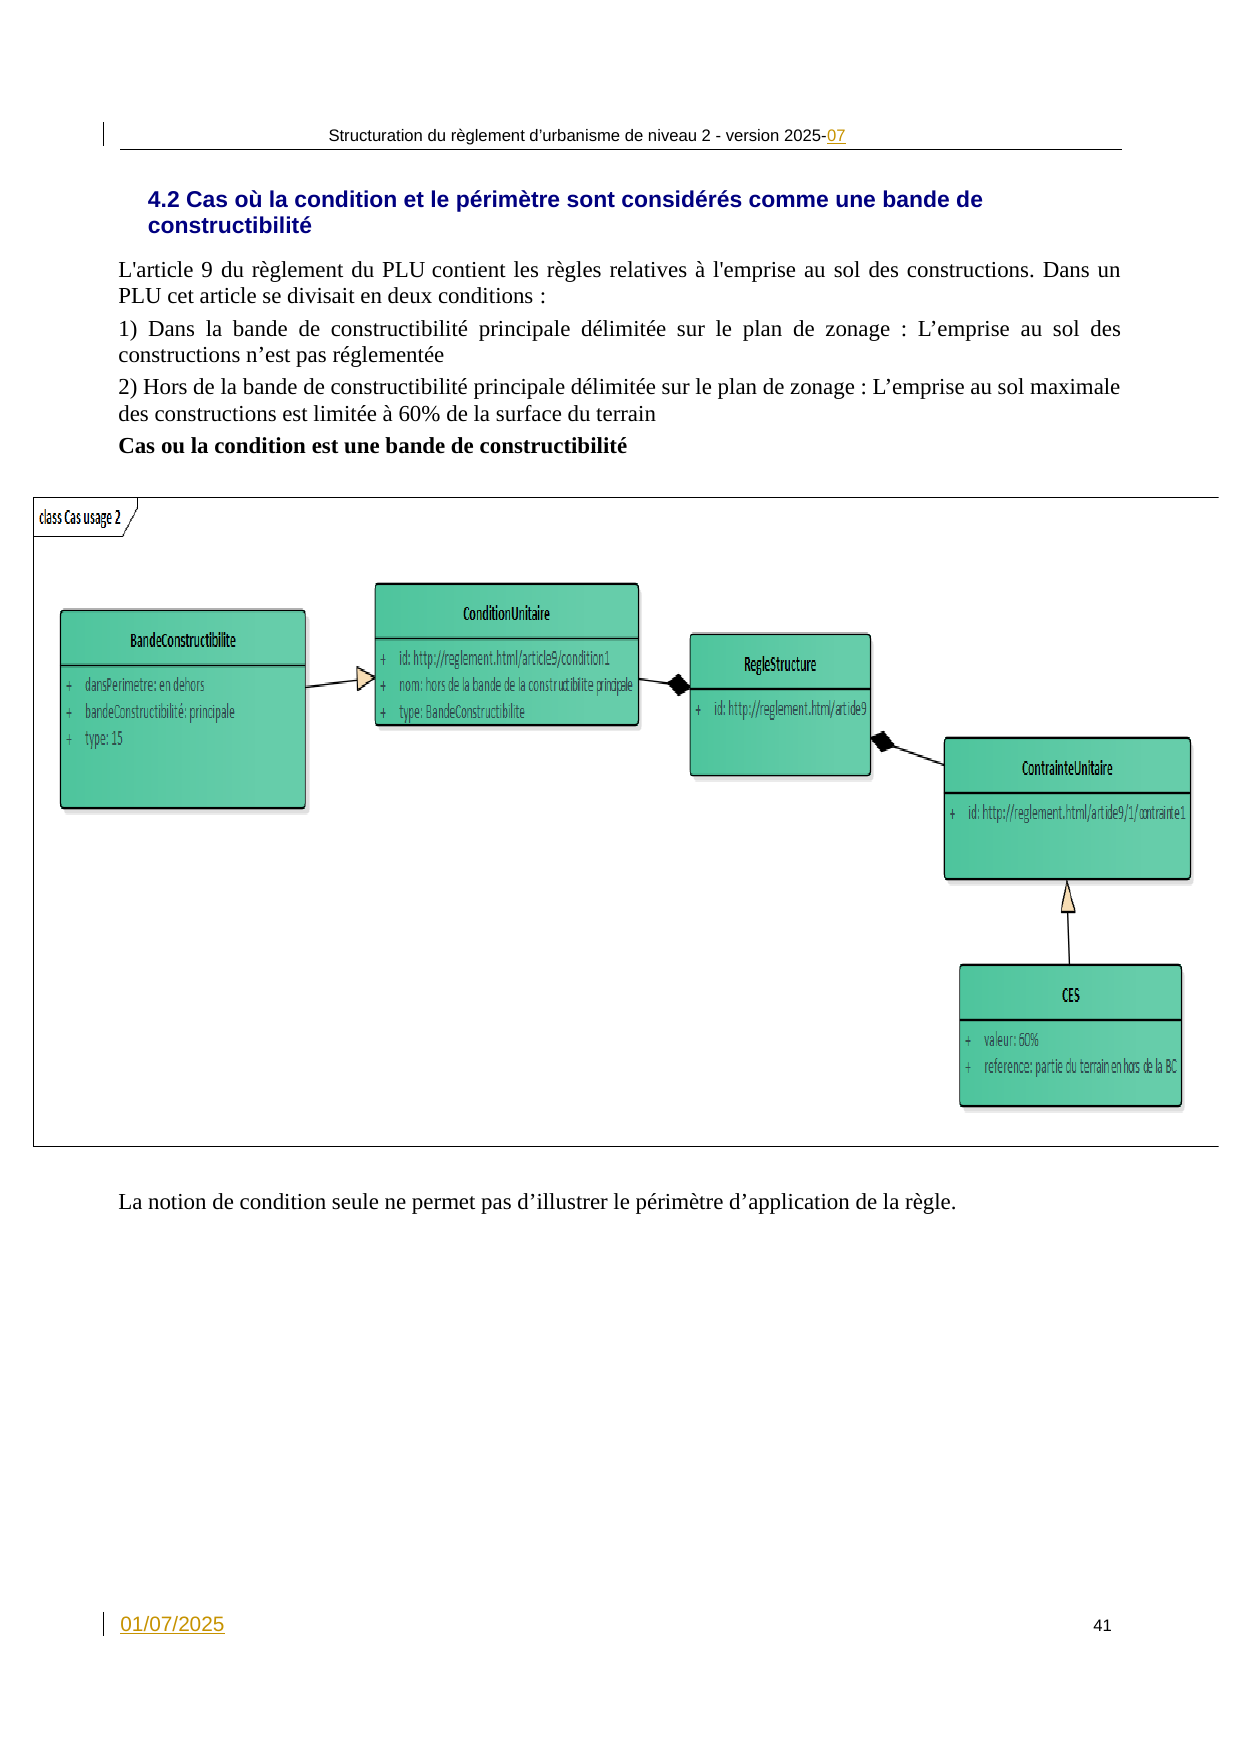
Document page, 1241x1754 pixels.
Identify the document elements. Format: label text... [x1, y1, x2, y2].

picture [32, 496, 1224, 1149]
text La notion de condition seule ne permet pas d’illustrer le périmètre d’application de la règle. [118, 1188, 1122, 1214]
text L'article 9 du règlement du PLU contient les règles relatives à l'emprise au sol des constructions. Dans un PLU cet article se divisait en deux conditions : [118, 256, 1122, 309]
text 1) Dans la bande de constructibilité principale délimitée sur le plan de zonage : L’emprise au sol des constructions n’est pas réglementée [118, 315, 1122, 367]
text 2) Hors de la bande de constructibilité principale délimitée sur le plan de zonage : L’emprise au sol maximale des constructions est limitée à 60% de la surface du terrain [118, 373, 1122, 426]
text Cas ou la condition est une bande de constructibilité [118, 432, 1122, 458]
subtitle 4.2 Cas où la condition et le périmètre sont considérés comme une bande de constructibilité [118, 186, 1122, 238]
